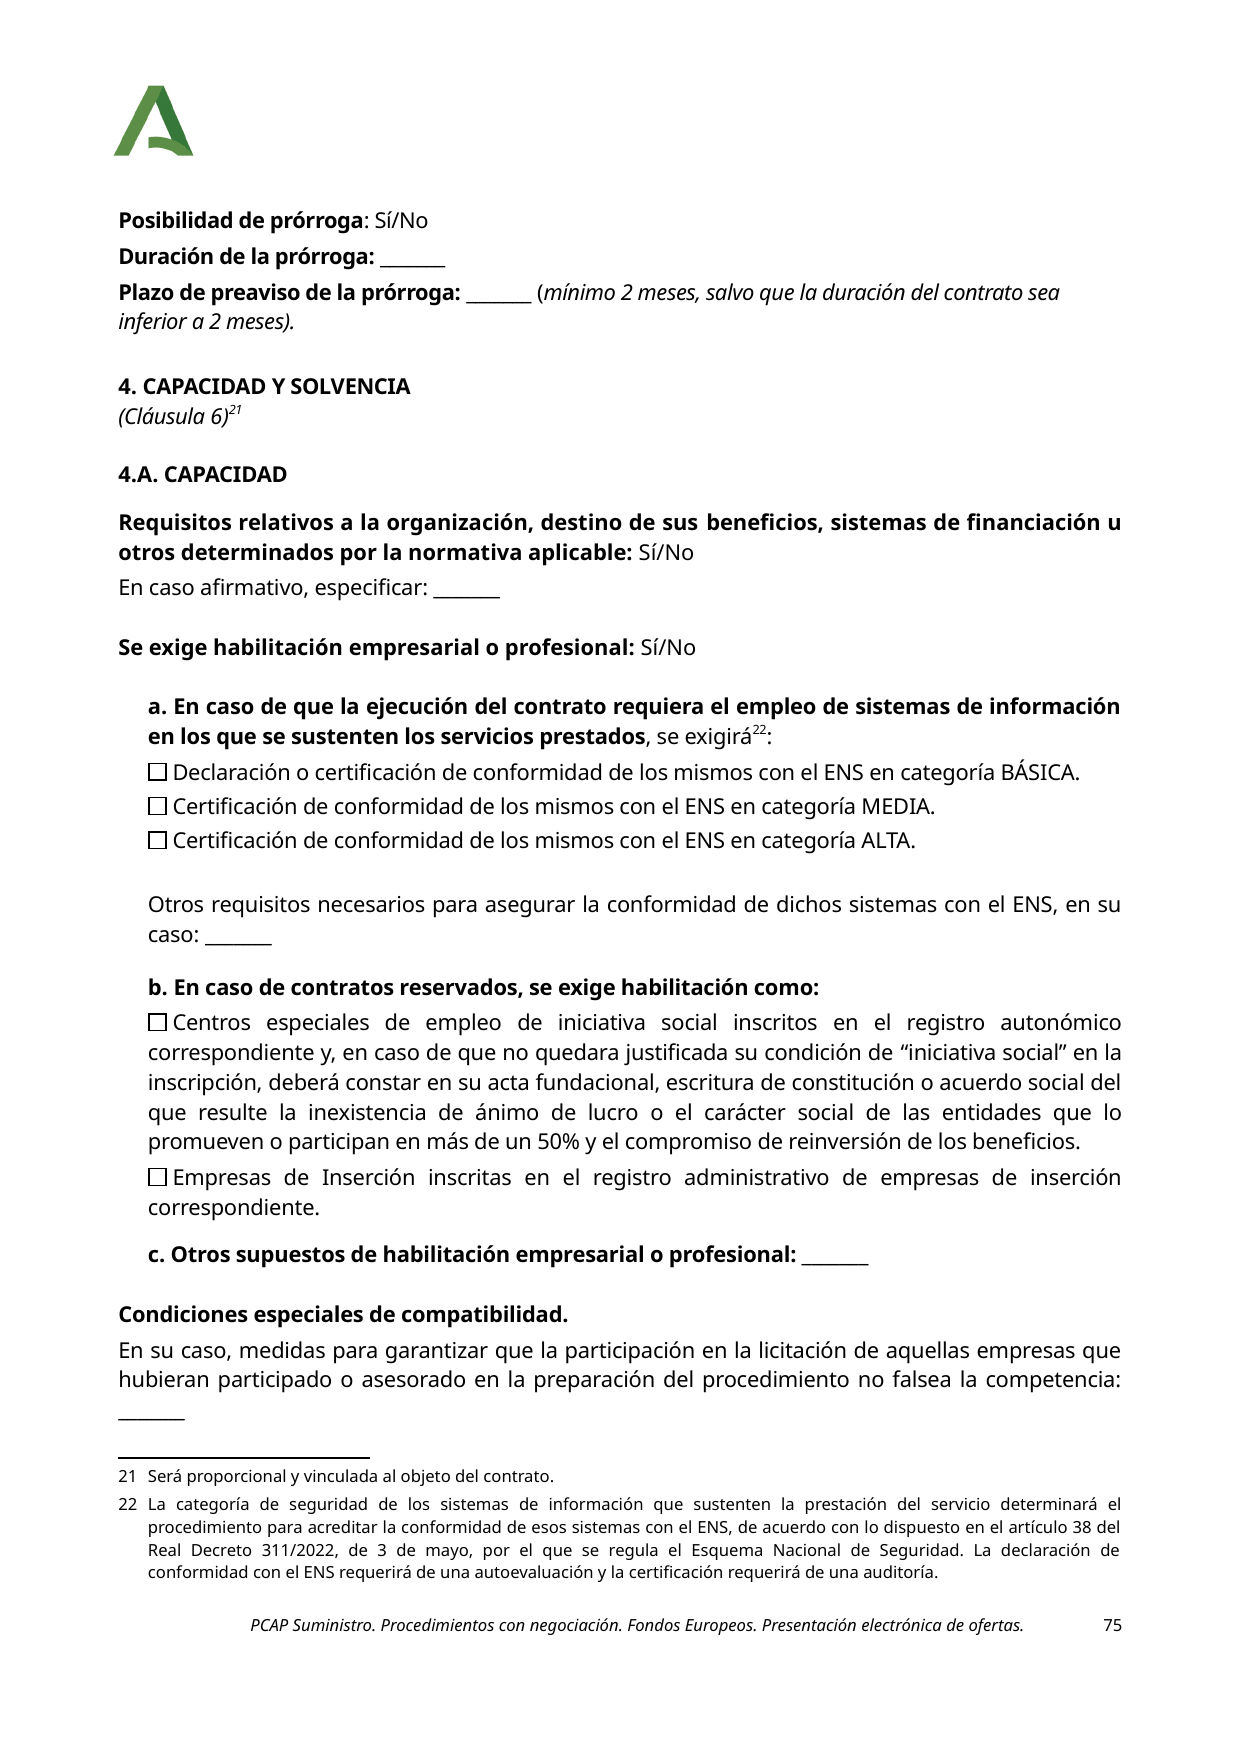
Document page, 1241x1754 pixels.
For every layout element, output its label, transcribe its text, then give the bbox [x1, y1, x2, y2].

text Será proporcional y vinculada al objeto del contrato. [118, 1464, 1122, 1487]
text Se exige habilitación empresarial o profesional: Sí/No [118, 632, 1122, 662]
text a. En caso de que la ejecución del contrato requiera el empleo de sistemas de información en los que se sustenten los servicios prestados, se exigirá: [148, 691, 1122, 751]
text b. En caso de contratos reservados, se exige habilitación como: [148, 971, 1122, 1001]
text 4.A. CAPACIDAD [118, 459, 1122, 489]
text Requisitos relativos a la organización, destino de sus beneficios, sistemas de financiación u otros determinados por la normativa aplicable: Sí/No [118, 507, 1122, 566]
text Centros especiales de empleo de iniciativa social inscritos en el registro autonómico correspondiente y, en caso de que no quedara justificada su condición de “iniciativa social” en la inscripción, deberá constar en su acta fundacional, escritura de constitución o acuerdo social del que resulte la inexistencia de ánimo de lucro o el carácter social de las entidades que lo promueven o participan en más de un 50% y el compromiso de reinversión de los beneficios. [148, 1007, 1122, 1156]
text Posibilidad de prórroga: Sí/No [118, 205, 1122, 235]
text Certificación de conformidad de los mismos con el ENS en categoría ALTA. [148, 825, 1122, 855]
text (Cláusula 6) [118, 401, 1122, 430]
text Otros requisitos necesarios para asegurar la conformidad de dichos sistemas con el ENS, en su caso: _______ [148, 889, 1122, 949]
text Declaración o certificación de conformidad de los mismos con el ENS en categoría BÁSICA. [148, 757, 1122, 787]
text La categoría de seguridad de los sistemas de información que sustenten la prestación del servicio determinará el procedimiento para acreditar la conformidad de esos sistemas con el ENS, de acuerdo con lo dispuesto en el artículo 38 del Real Decreto 311/2022, de 3 de mayo, por el que se regula el Esquema Nacional de Seguridad. La declaración de conformidad con el ENS requerirá de una autoevaluación y la certificación requerirá de una auditoría. [118, 1493, 1122, 1584]
picture [109, 81, 198, 160]
text Empresas de Inserción inscritas en el registro administrativo de empresas de inserción correspondiente. [148, 1162, 1122, 1222]
text Duración de la prórroga: _______ [118, 241, 1122, 271]
text Certificación de conformidad de los mismos con el ENS en categoría MEDIA. [148, 791, 1122, 821]
text En caso afirmativo, especificar: _______ [118, 572, 1122, 602]
text c. Otros supuestos de habilitación empresarial o profesional: _______ [148, 1239, 1122, 1269]
text Plazo de preaviso de la prórroga: _______ (mínimo 2 meses, salvo que la duración del contrato sea inferior a 2 meses). [118, 277, 1122, 336]
text En su caso, medidas para garantizar que la participación en la licitación de aquellas empresas que hubieran participado o asesorado en la preparación del procedimiento no falsea la competencia: _______ [118, 1335, 1122, 1424]
text 4. CAPACIDAD Y SOLVENCIA [118, 371, 1122, 401]
text Condiciones especiales de compatibilidad. [118, 1299, 1122, 1329]
